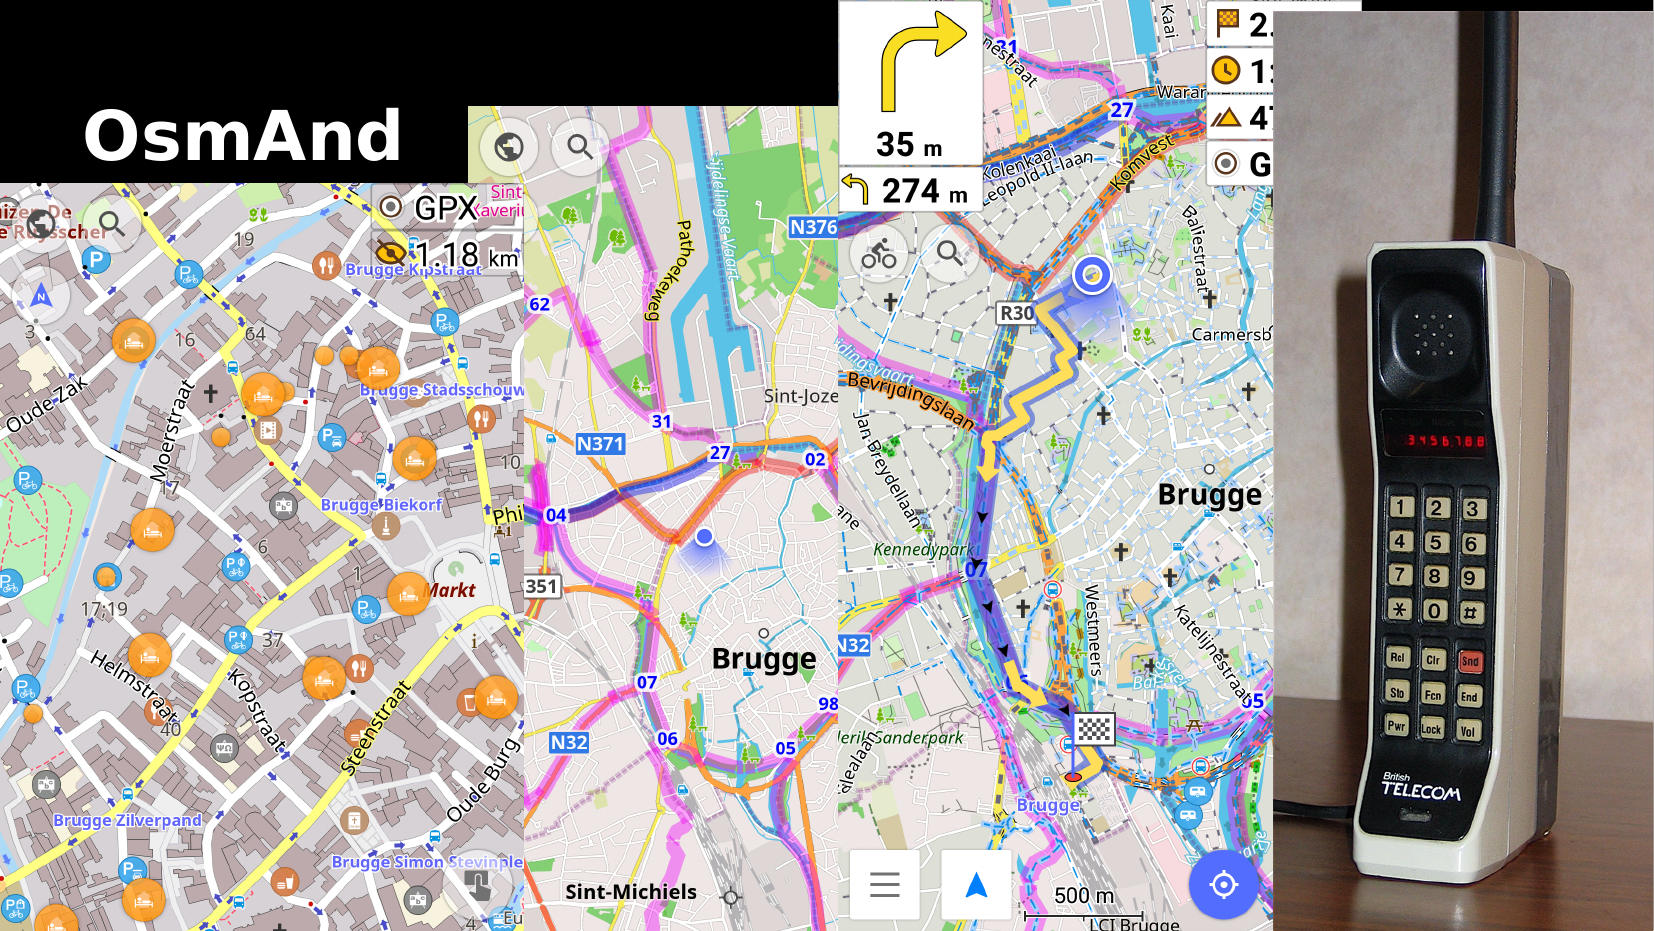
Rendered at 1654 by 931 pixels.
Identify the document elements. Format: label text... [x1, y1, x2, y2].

picture [0, 0, 1654, 931]
title OsmAnd [82, 59, 838, 183]
